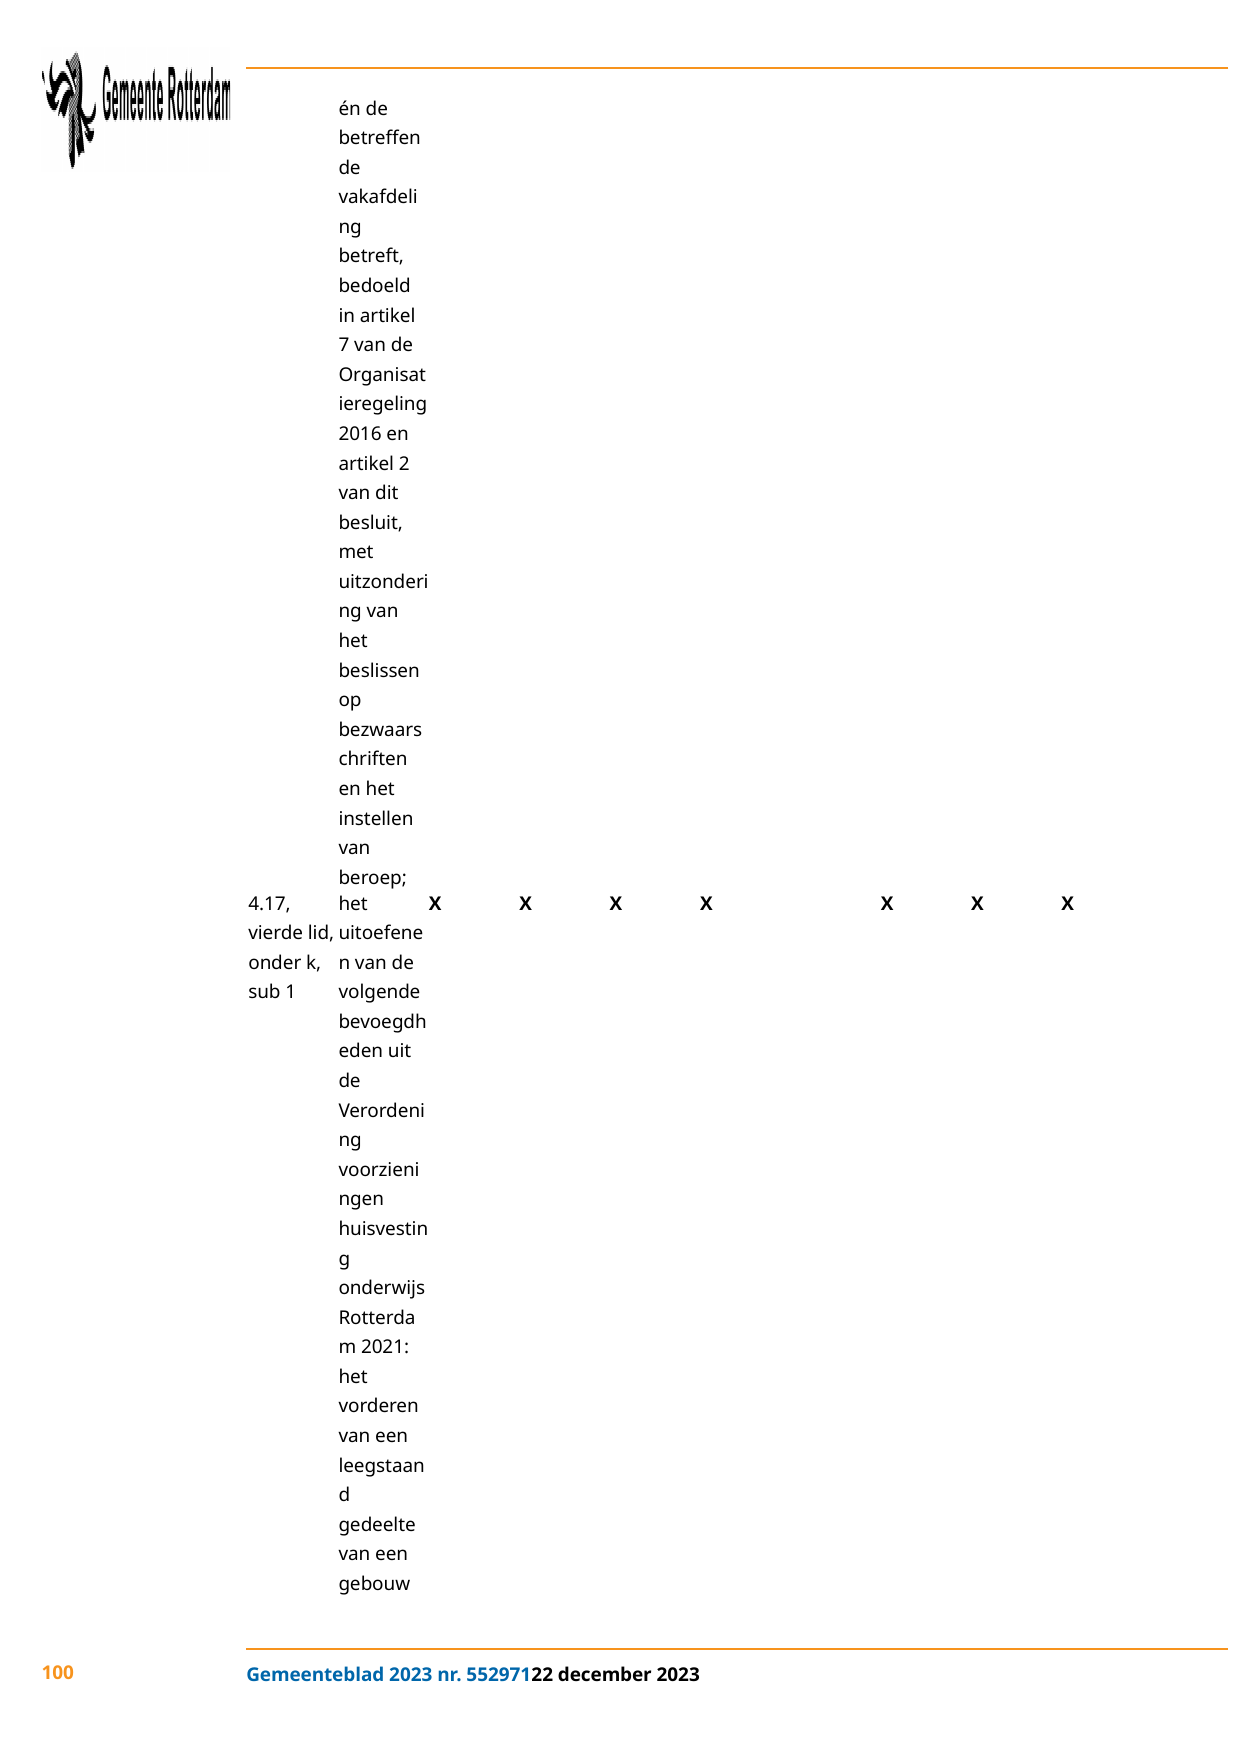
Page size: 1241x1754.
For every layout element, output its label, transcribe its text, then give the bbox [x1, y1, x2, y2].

table_cell X [429, 890, 519, 1596]
table_cell [429, 95, 519, 890]
table_cell [881, 95, 971, 890]
table_cell X [971, 890, 1061, 1596]
table_cell X [609, 890, 700, 1596]
table_cell X [1061, 890, 1152, 1596]
table_cell het uitoefenen van de volgende bevoegdheden uit de Verordening voorzieningen huisvesting onderwijs Rotterdam 2021: het vorderen van een leegstaand gedeelte van een gebouw [338, 890, 429, 1596]
picture [41, 47, 231, 172]
table_cell X [700, 890, 790, 1596]
table_cell [519, 95, 609, 890]
table_cell X [519, 890, 609, 1596]
table_cell [609, 95, 700, 890]
table_cell [248, 95, 338, 890]
table_cell 4.17, vierde lid, onder k, sub 1 [248, 890, 338, 1596]
table_cell [971, 95, 1061, 890]
table_cell X [881, 890, 971, 1596]
table_cell [790, 95, 881, 890]
table_cell [790, 890, 881, 1596]
table_cell [700, 95, 790, 890]
table_cell én de betreffende vakafdeling betreft, bedoeld in artikel 7 van de Organisatieregeling 2016 en artikel 2 van dit besluit, met uitzondering van het beslissen op bezwaarschriften en het instellen van beroep; [338, 95, 429, 890]
table_cell [1061, 95, 1152, 890]
